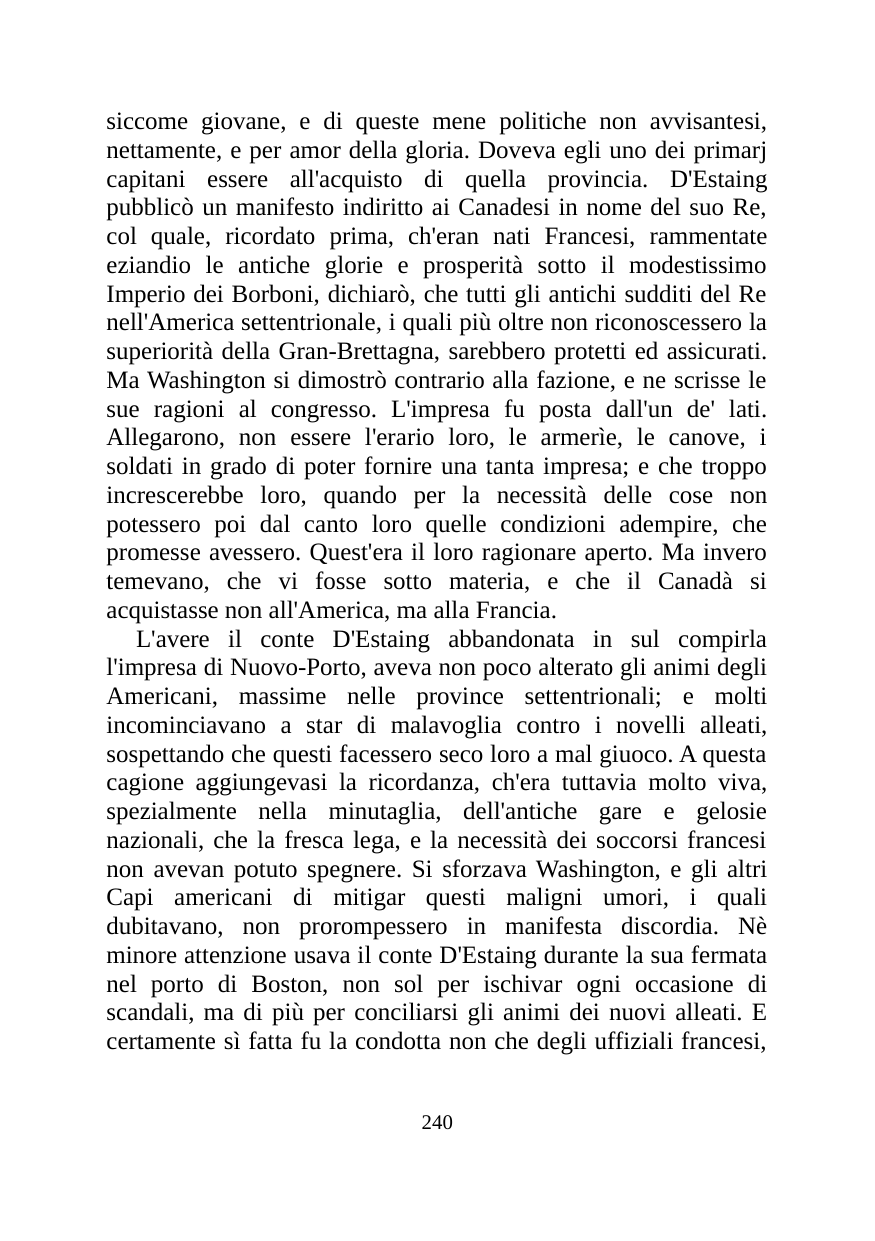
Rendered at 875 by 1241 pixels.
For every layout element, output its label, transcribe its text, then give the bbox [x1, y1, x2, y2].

text siccome giovane, e di queste mene politiche non avvisantesi, nettamente, e per amor della gloria. Doveva egli uno dei primarj capitani essere all'acquisto di quella provincia. D'Estaing pubblicò un manifesto indiritto ai Canadesi in nome del suo Re, col quale, ricordato prima, ch'eran nati Francesi, rammentate eziandio le antiche glorie e prosperità sotto il modestissimo Imperio dei Borboni, dichiarò, che tutti gli antichi sudditi del Re nell'America settentrionale, i quali più oltre non riconoscessero la superiorità della Gran-Brettagna, sarebbero protetti ed assicurati. Ma Washington si dimostrò contrario alla fazione, e ne scrisse le sue ragioni al congresso. L'impresa fu posta dall'un de' lati. Allegarono, non essere l'erario loro, le armerìe, le canove, i soldati in grado di poter fornire una tanta impresa; e che troppo increscerebbe loro, quando per la necessità delle cose non potessero poi dal canto loro quelle condizioni adempire, che promesse avessero. Quest'era il loro ragionare aperto. Ma invero temevano, che vi fosse sotto materia, e che il Canadà si acquistasse non all'America, ma alla Francia. [106, 106, 768, 624]
text L'avere il conte D'Estaing abbandonata in sul compirla l'impresa di Nuovo-Porto, aveva non poco alterato gli animi degli Americani, massime nelle province settentrionali; e molti incominciavano a star di malavoglia contro i novelli alleati, sospettando che questi facessero seco loro a mal giuoco. A questa cagione aggiungevasi la ricordanza, ch'era tuttavia molto viva, spezialmente nella minutaglia, dell'antiche gare e gelosie nazionali, che la fresca lega, e la necessità dei soccorsi francesi non avevan potuto spegnere. Si sforzava Washington, e gli altri Capi americani di mitigar questi maligni umori, i quali dubitavano, non prorompessero in manifesta discordia. Nè minore attenzione usava il conte D'Estaing durante la sua fermata nel porto di Boston, non sol per ischivar ogni occasione di scandali, ma di più per conciliarsi gli animi dei nuovi alleati. E certamente sì fatta fu la condotta non che degli uffiziali francesi, [106, 624, 768, 1055]
